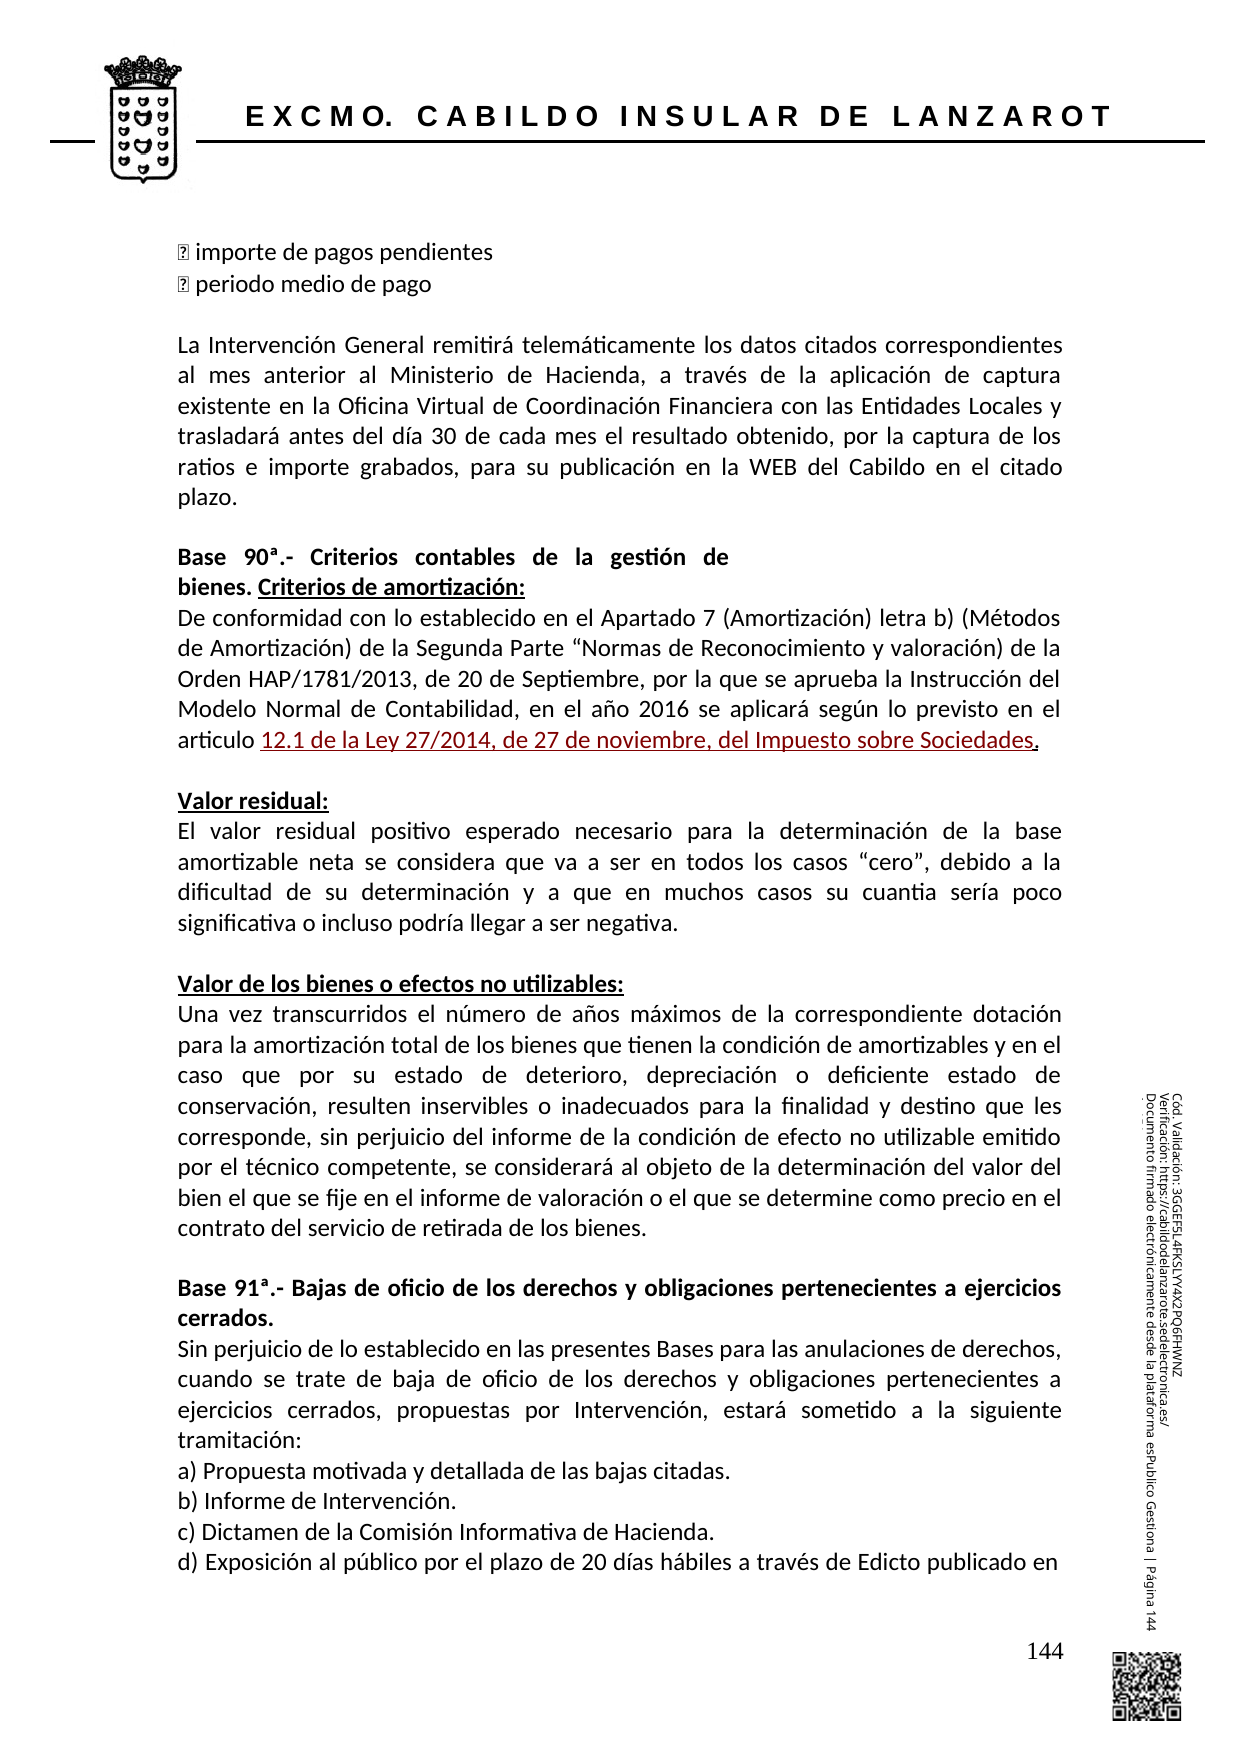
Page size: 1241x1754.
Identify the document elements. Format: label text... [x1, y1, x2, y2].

picture [95, 39, 196, 193]
picture [1112, 1652, 1182, 1721]
list Propuesta motivada y detallada de las bajas citadas. [177, 1455, 1143, 1485]
text La Intervención General remitirá telemáticamente los datos citados correspondientes al mes anterior al Ministerio de Hacienda, a través de la aplicación de captura existente en la Oficina Virtual de Coordinación Financiera con las Entidades Locales y trasladará antes del día 30 de cada mes el resultado obtenido, por la captura de los ratios e importe grabados, para su publicación en la WEB del Cabildo en el citado plazo. [177, 329, 1063, 512]
subtitle Valor residual: [177, 785, 1192, 815]
text De conformidad con lo establecido en el Apartado 7 (Amortización) letra b) (Métodos de Amortización) de la Segunda Parte “Normas de Reconocimiento y valoración) de la Orden HAP/1781/2013, de 20 de Septiembre, por la que se aprueba la Instrucción del Modelo Normal de Contabilidad, en el año 2016 se aplicará según lo previsto en el articulo 12.1 de la Ley 27/2014, de 27 de noviembre, del Impuesto sobre Sociedades. [177, 602, 1062, 754]
text Documento firmado electrónicamente desde la plataforma esPublico Gestiona | Página 144 de 151 [1143, 1093, 1158, 1642]
list importe de pagos pendientes [177, 235, 1192, 267]
subtitle Base 90ª.- Criterios contables de la gestión de bienes. Criterios de amortización: [177, 541, 729, 602]
list Dictamen de la Comisión Informativa de Hacienda. [177, 1516, 1143, 1546]
list periodo medio de pago [177, 267, 1192, 298]
text 144 [164, 1636, 1063, 1665]
subtitle Valor de los bienes o efectos no utilizables: [177, 968, 1192, 998]
subtitle Base 91ª.- Bajas de oficio de los derechos y obligaciones pertenecientes a ejercicios cerrados. [177, 1272, 1062, 1333]
text Cód. Validación: 3GGEF5L4FKSLYY4X2PQ6FHWNZ [1171, 1093, 1184, 1642]
text Una vez transcurridos el número de años máximos de la correspondiente dotación para la amortización total de los bienes que tienen la condición de amortizables y en el caso que por su estado de deterioro, depreciación o deficiente estado de conservación, resulten inservibles o inadecuados para la finalidad y destino que les corresponde, sin perjuicio del informe de la condición de efecto no utilizable emitido por el técnico competente, se considerará al objeto de la determinación del valor del bien el que se fije en el informe de valoración o el que se determine como precio en el contrato del servicio de retirada de los bienes. [177, 999, 1062, 1243]
list Informe de Intervención. [177, 1485, 1143, 1516]
list Exposición al público por el plazo de 20 días hábiles a través de Edicto publicado en [177, 1546, 1143, 1577]
text El valor residual positivo esperado necesario para la determinación de la base amortizable neta se considera que va a ser en todos los casos “cero”, debido a la dificultad de su determinación y a que en muchos casos su cuantia sería poco significativa o incluso podría llegar a ser negativa. [177, 816, 1062, 938]
text Verificación: https://cabildodelanzarote.sedelectronica.es/ [1158, 1093, 1171, 1642]
text Sin perjuicio de lo establecido en las presentes Bases para las anulaciones de derechos, cuando se trate de baja de oficio de los derechos y obligaciones pertenecientes a ejercicios cerrados, propuestas por Intervención, estará sometido a la siguiente tramitación: [177, 1333, 1062, 1455]
